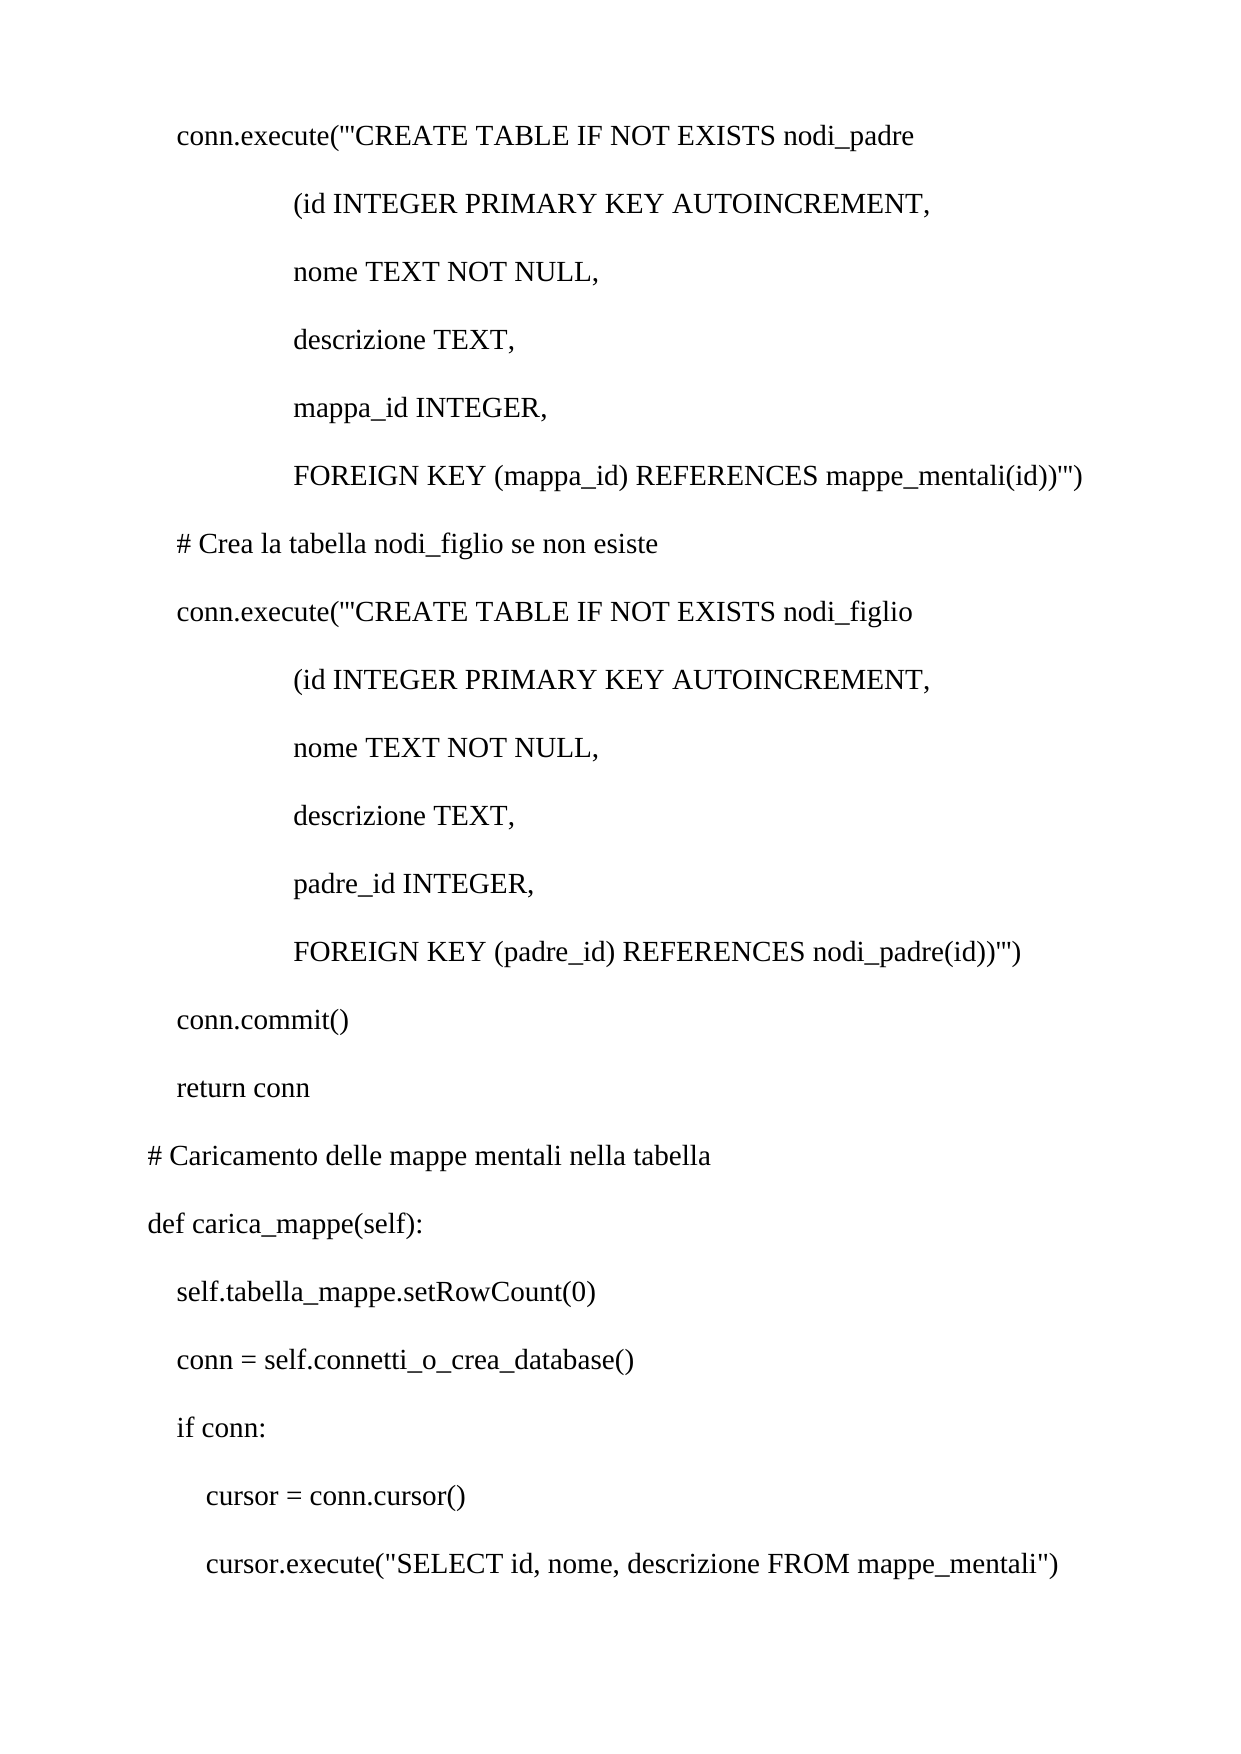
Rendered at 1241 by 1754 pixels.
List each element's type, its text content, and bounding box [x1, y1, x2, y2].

text descrizione TEXT, [118, 798, 1122, 832]
text mappa_id INTEGER, [118, 390, 1122, 424]
text descrizione TEXT, [118, 322, 1122, 356]
text conn.execute('''CREATE TABLE IF NOT EXISTS nodi_figlio [118, 594, 1122, 628]
text cursor = conn.cursor() [118, 1478, 1122, 1512]
text (id INTEGER PRIMARY KEY AUTOINCREMENT, [118, 662, 1122, 696]
text conn = self.connetti_o_crea_database() [118, 1342, 1122, 1376]
text FOREIGN KEY (mappa_id) REFERENCES mappe_mentali(id))''') [118, 458, 1122, 492]
text # Crea la tabella nodi_figlio se non esiste [118, 526, 1122, 560]
text cursor.execute("SELECT id, nome, descrizione FROM mappe_mentali") [118, 1547, 1122, 1580]
text self.tabella_mappe.setRowCount(0) [118, 1274, 1122, 1308]
text FOREIGN KEY (padre_id) REFERENCES nodi_padre(id))''') [118, 934, 1122, 968]
text conn.commit() [118, 1002, 1122, 1036]
text return conn [118, 1070, 1122, 1104]
text def carica_mappe(self): [118, 1206, 1122, 1240]
text padre_id INTEGER, [118, 866, 1122, 900]
text nome TEXT NOT NULL, [118, 730, 1122, 764]
text nome TEXT NOT NULL, [118, 254, 1122, 288]
text (id INTEGER PRIMARY KEY AUTOINCREMENT, [118, 186, 1122, 220]
text conn.execute('''CREATE TABLE IF NOT EXISTS nodi_padre [118, 118, 1122, 152]
text if conn: [118, 1411, 1122, 1444]
text # Caricamento delle mappe mentali nella tabella [118, 1138, 1122, 1172]
